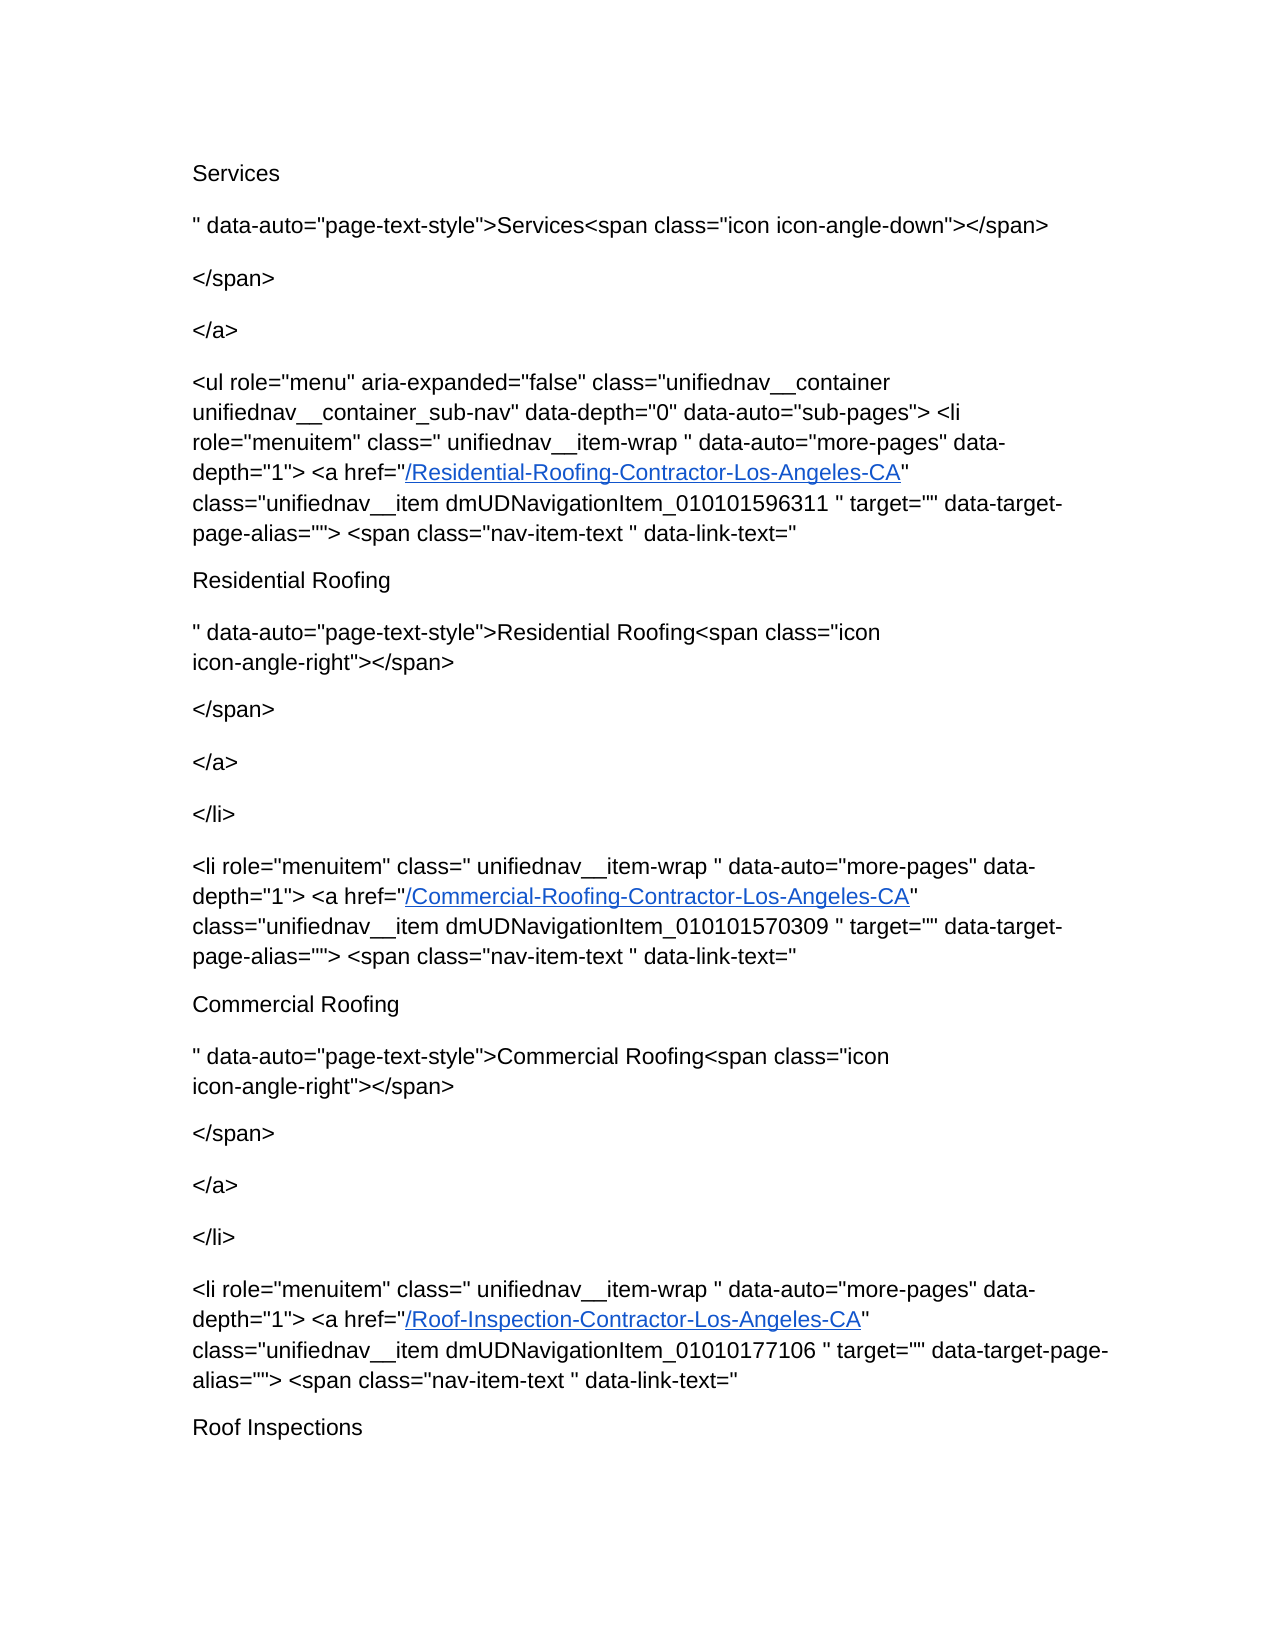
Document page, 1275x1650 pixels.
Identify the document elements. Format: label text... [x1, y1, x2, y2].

table_cell [150, 1404, 182, 1456]
table_cell [150, 1032, 182, 1109]
table_cell </a> [182, 306, 1125, 358]
table_cell [150, 980, 182, 1032]
table_cell [150, 202, 182, 254]
table_cell Roof Inspections [182, 1404, 1125, 1456]
table_cell [150, 150, 182, 202]
table_cell <li role="menuitem" class=" unifiednav__item-wrap " data-auto="more-pages" data-depth="1"> <a href="/Roof-Inspection-Contractor-Los-Angeles-CA" class="unifiednav__item dmUDNavigationItem_01010177106 " target="" data-target-page-alias=""> <span class="nav-item-text " data-link-text=" [182, 1266, 1125, 1404]
table_cell </li> [182, 1214, 1125, 1266]
table_cell </li> [182, 790, 1125, 842]
table_cell [150, 842, 182, 980]
table_cell [150, 738, 182, 790]
table_cell </a> [182, 1162, 1125, 1214]
table_cell " data-auto="page-text-style">Residential Roofing<span class="icon icon-angle-right"></span> [182, 609, 1125, 686]
table_cell Services [182, 150, 1125, 202]
table_cell <li role="menuitem" class=" unifiednav__item-wrap " data-auto="more-pages" data-depth="1"> <a href="/Commercial-Roofing-Contractor-Los-Angeles-CA" class="unifiednav__item dmUDNavigationItem_010101570309 " target="" data-target-page-alias=""> <span class="nav-item-text " data-link-text=" [182, 842, 1125, 980]
table_cell </span> [182, 686, 1125, 738]
table_cell [150, 1162, 182, 1214]
table_cell [150, 1266, 182, 1404]
table_cell [150, 609, 182, 686]
table_cell [150, 1110, 182, 1162]
table_cell " data-auto="page-text-style">Services<span class="icon icon-angle-down"></span> [182, 202, 1125, 254]
table_cell Commercial Roofing [182, 980, 1125, 1032]
table_cell Residential Roofing [182, 557, 1125, 609]
table_cell [150, 306, 182, 358]
table_cell [150, 686, 182, 738]
table_cell <ul role="menu" aria-expanded="false" class="unifiednav__container unifiednav__container_sub-nav" data-depth="0" data-auto="sub-pages"> <li role="menuitem" class=" unifiednav__item-wrap " data-auto="more-pages" data-depth="1"> <a href="/Residential-Roofing-Contractor-Los-Angeles-CA" class="unifiednav__item dmUDNavigationItem_010101596311 " target="" data-target-page-alias=""> <span class="nav-item-text " data-link-text=" [182, 358, 1125, 557]
table_cell </span> [182, 254, 1125, 306]
table_cell [150, 557, 182, 609]
table_cell [150, 254, 182, 306]
table_cell [150, 358, 182, 557]
table_cell </a> [182, 738, 1125, 790]
table_cell " data-auto="page-text-style">Commercial Roofing<span class="icon icon-angle-right"></span> [182, 1032, 1125, 1109]
table_cell </span> [182, 1110, 1125, 1162]
table_cell [150, 1214, 182, 1266]
table_cell [150, 790, 182, 842]
